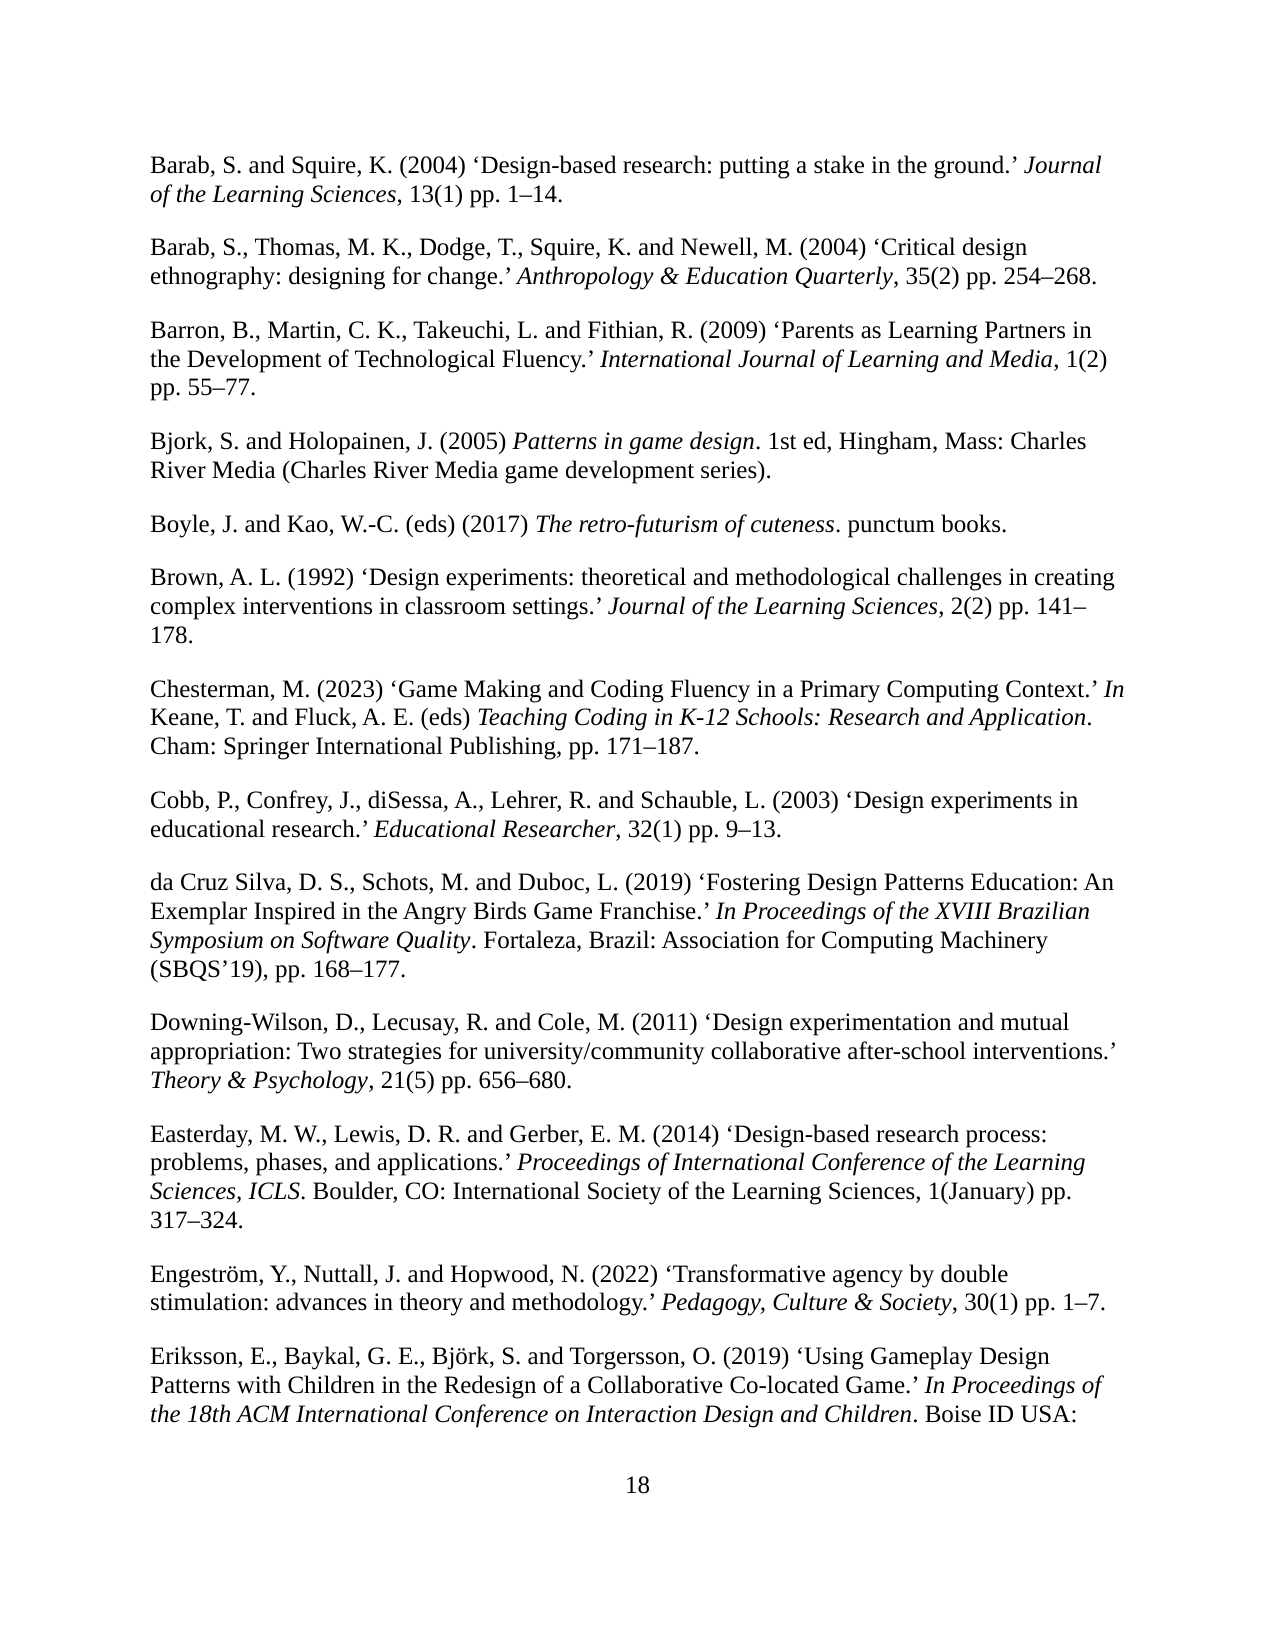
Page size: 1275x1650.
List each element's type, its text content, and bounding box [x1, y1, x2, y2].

text Cobb, P., Confrey, J., diSessa, A., Lehrer, R. and Schauble, L. (2003) ‘Design experiments in educational research.’ Educational Researcher, 32(1) pp. 9–13. [150, 785, 1125, 842]
text Boyle, J. and Kao, W.-C. (eds) (2017) The retro-futurism of cuteness. punctum books. [150, 509, 1125, 537]
text Barab, S., Thomas, M. K., Dodge, T., Squire, K. and Newell, M. (2004) ‘Critical design ethnography: designing for change.’ Anthropology & Education Quarterly, 35(2) pp. 254–268. [150, 232, 1125, 290]
text Bjork, S. and Holopainen, J. (2005) Patterns in game design. 1st ed, Hingham, Mass: Charles River Media (Charles River Media game development series). [150, 426, 1125, 484]
text Easterday, M. W., Lewis, D. R. and Gerber, E. M. (2014) ‘Design-based research process: problems, phases, and applications.’ Proceedings of International Conference of the Learning Sciences, ICLS. Boulder, CO: International Society of the Learning Sciences, 1(January) pp. 317–324. [150, 1119, 1125, 1234]
text Eriksson, E., Baykal, G. E., Björk, S. and Torgersson, O. (2019) ‘Using Gameplay Design Patterns with Children in the Redesign of a Collaborative Co-located Game.’ In Proceedings of the 18th ACM International Conference on Interaction Design and Children. Boise ID USA: [150, 1341, 1125, 1427]
text Downing-Wilson, D., Lecusay, R. and Cole, M. (2011) ‘Design experimentation and mutual appropriation: Two strategies for university/community collaborative after-school interventions.’ Theory & Psychology, 21(5) pp. 656–680. [150, 1007, 1125, 1094]
text Chesterman, M. (2023) ‘Game Making and Coding Fluency in a Primary Computing Context.’ In Keane, T. and Fluck, A. E. (eds) Teaching Coding in K-12 Schools: Research and Application. Cham: Springer International Publishing, pp. 171–187. [150, 674, 1125, 760]
text da Cruz Silva, D. S., Schots, M. and Duboc, L. (2019) ‘Fostering Design Patterns Education: An Exemplar Inspired in the Angry Birds Game Franchise.’ In Proceedings of the XVIII Brazilian Symposium on Software Quality. Fortaleza, Brazil: Association for Computing Machinery (SBQS’19), pp. 168–177. [150, 867, 1125, 982]
text Barron, B., Martin, C. K., Takeuchi, L. and Fithian, R. (2009) ‘Parents as Learning Partners in the Development of Technological Fluency.’ International Journal of Learning and Media, 1(2) pp. 55–77. [150, 315, 1125, 401]
text Brown, A. L. (1992) ‘Design experiments: theoretical and methodological challenges in creating complex interventions in classroom settings.’ Journal of the Learning Sciences, 2(2) pp. 141–178. [150, 562, 1125, 649]
text Barab, S. and Squire, K. (2004) ‘Design-based research: putting a stake in the ground.’ Journal of the Learning Sciences, 13(1) pp. 1–14. [150, 150, 1125, 207]
text Engeström, Y., Nuttall, J. and Hopwood, N. (2022) ‘Transformative agency by double stimulation: advances in theory and methodology.’ Pedagogy, Culture & Society, 30(1) pp. 1–7. [150, 1259, 1125, 1316]
